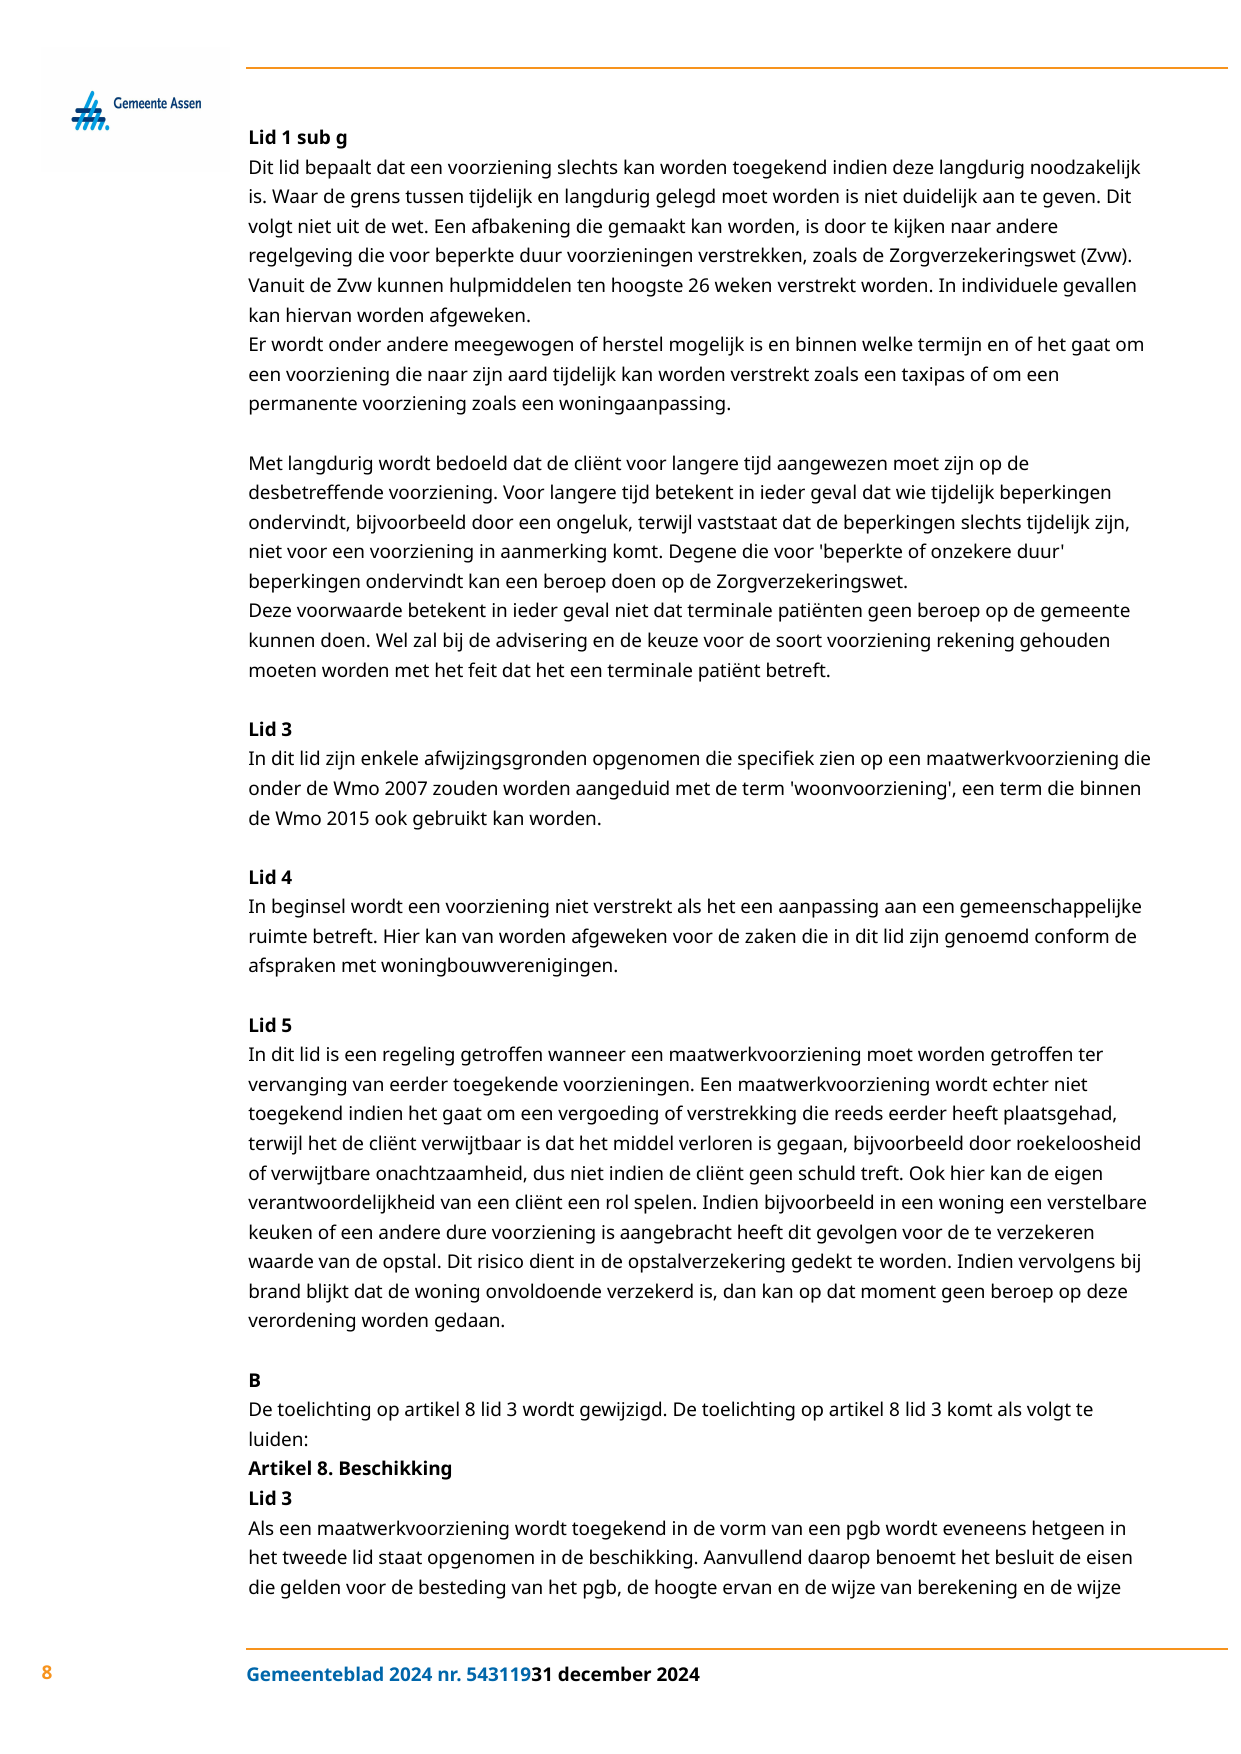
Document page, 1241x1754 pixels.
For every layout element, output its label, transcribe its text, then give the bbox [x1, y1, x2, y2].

text Deze voorwaarde betekent in ieder geval niet dat terminale patiënten geen beroep op de gemeente kunnen doen. Wel zal bij de advisering en de keuze voor de soort voorziening rekening gehouden moeten worden met het feit dat het een terminale patiënt betreft. [248, 598, 1152, 683]
text Lid 3 [248, 716, 1152, 742]
text Lid 1 sub g [248, 124, 1152, 150]
text In beginsel wordt een voorziening niet verstrekt als het een aanpassing aan een gemeenschappelijke ruimte betreft. Hier kan van worden afgeweken voor de zaken die in dit lid zijn genoemd conform de afspraken met woningbouwverenigingen. [248, 893, 1152, 978]
text Lid 4 [248, 864, 1152, 890]
text B [248, 1367, 1152, 1393]
text De toelichting op artikel 8 lid 3 wordt gewijzigd. De toelichting op artikel 8 lid 3 komt als volgt te luiden: [248, 1396, 1152, 1452]
text Als een maatwerkvoorziening wordt toegekend in de vorm van een pgb wordt eveneens hetgeen in het tweede lid staat opgenomen in de beschikking. Aanvullend daarop benoemt het besluit de eisen die gelden voor de besteding van het pgb, de hoogte ervan en de wijze van berekening en de wijze [248, 1515, 1152, 1600]
text In dit lid is een regeling getroffen wanneer een maatwerkvoorziening moet worden getroffen ter vervanging van eerder toegekende voorzieningen. Een maatwerkvoorziening wordt echter niet toegekend indien het gaat om een vergoeding of verstrekking die reeds eerder heeft plaatsgehad, terwijl het de cliënt verwijtbaar is dat het middel verloren is gegaan, bijvoorbeeld door roekeloosheid of verwijtbare onachtzaamheid, dus niet indien de cliënt geen schuld treft. Ook hier kan de eigen verantwoordelijkheid van een cliënt een rol spelen. Indien bijvoorbeeld in een woning een verstelbare keuken of een andere dure voorziening is aangebracht heeft dit gevolgen voor de te verzekeren waarde van de opstal. Dit risico dient in de opstalverzekering gedekt te worden. Indien vervolgens bij brand blijkt dat de woning onvoldoende verzekerd is, dan kan op dat moment geen beroep op deze verordening worden gedaan. [248, 1041, 1152, 1333]
text Lid 5 [248, 1012, 1152, 1038]
picture [41, 47, 231, 172]
text Er wordt onder andere meegewogen of herstel mogelijk is en binnen welke termijn en of het gaat om een voorziening die naar zijn aard tijdelijk kan worden verstrekt zoals een taxipas of om een permanente voorziening zoals een woningaanpassing. [248, 331, 1152, 416]
text Met langdurig wordt bedoeld dat de cliënt voor langere tijd aangewezen moet zijn op de desbetreffende voorziening. Voor langere tijd betekent in ieder geval dat wie tijdelijk beperkingen ondervindt, bijvoorbeeld door een ongeluk, terwijl vaststaat dat de beperkingen slechts tijdelijk zijn, niet voor een voorziening in aanmerking komt. Degene die voor 'beperkte of onzekere duur' beperkingen ondervindt kan een beroep doen op de Zorgverzekeringswet. [248, 450, 1152, 594]
text Lid 3 [248, 1485, 1152, 1511]
text Artikel 8. Beschikking [248, 1456, 1152, 1481]
text In dit lid zijn enkele afwijzingsgronden opgenomen die specifiek zien op een maatwerkvoorziening die onder de Wmo 2007 zouden worden aangeduid met de term 'woonvoorziening', een term die binnen de Wmo 2015 ook gebruikt kan worden. [248, 746, 1152, 831]
text Dit lid bepaalt dat een voorziening slechts kan worden toegekend indien deze langdurig noodzakelijk is. Waar de grens tussen tijdelijk en langdurig gelegd moet worden is niet duidelijk aan te geven. Dit volgt niet uit de wet. Een afbakening die gemaakt kan worden, is door te kijken naar andere regelgeving die voor beperkte duur voorzieningen verstrekken, zoals de Zorgverzekeringswet (Zvw). Vanuit de Zvw kunnen hulpmiddelen ten hoogste 26 weken verstrekt worden. In individuele gevallen kan hiervan worden afgeweken. [248, 154, 1152, 328]
